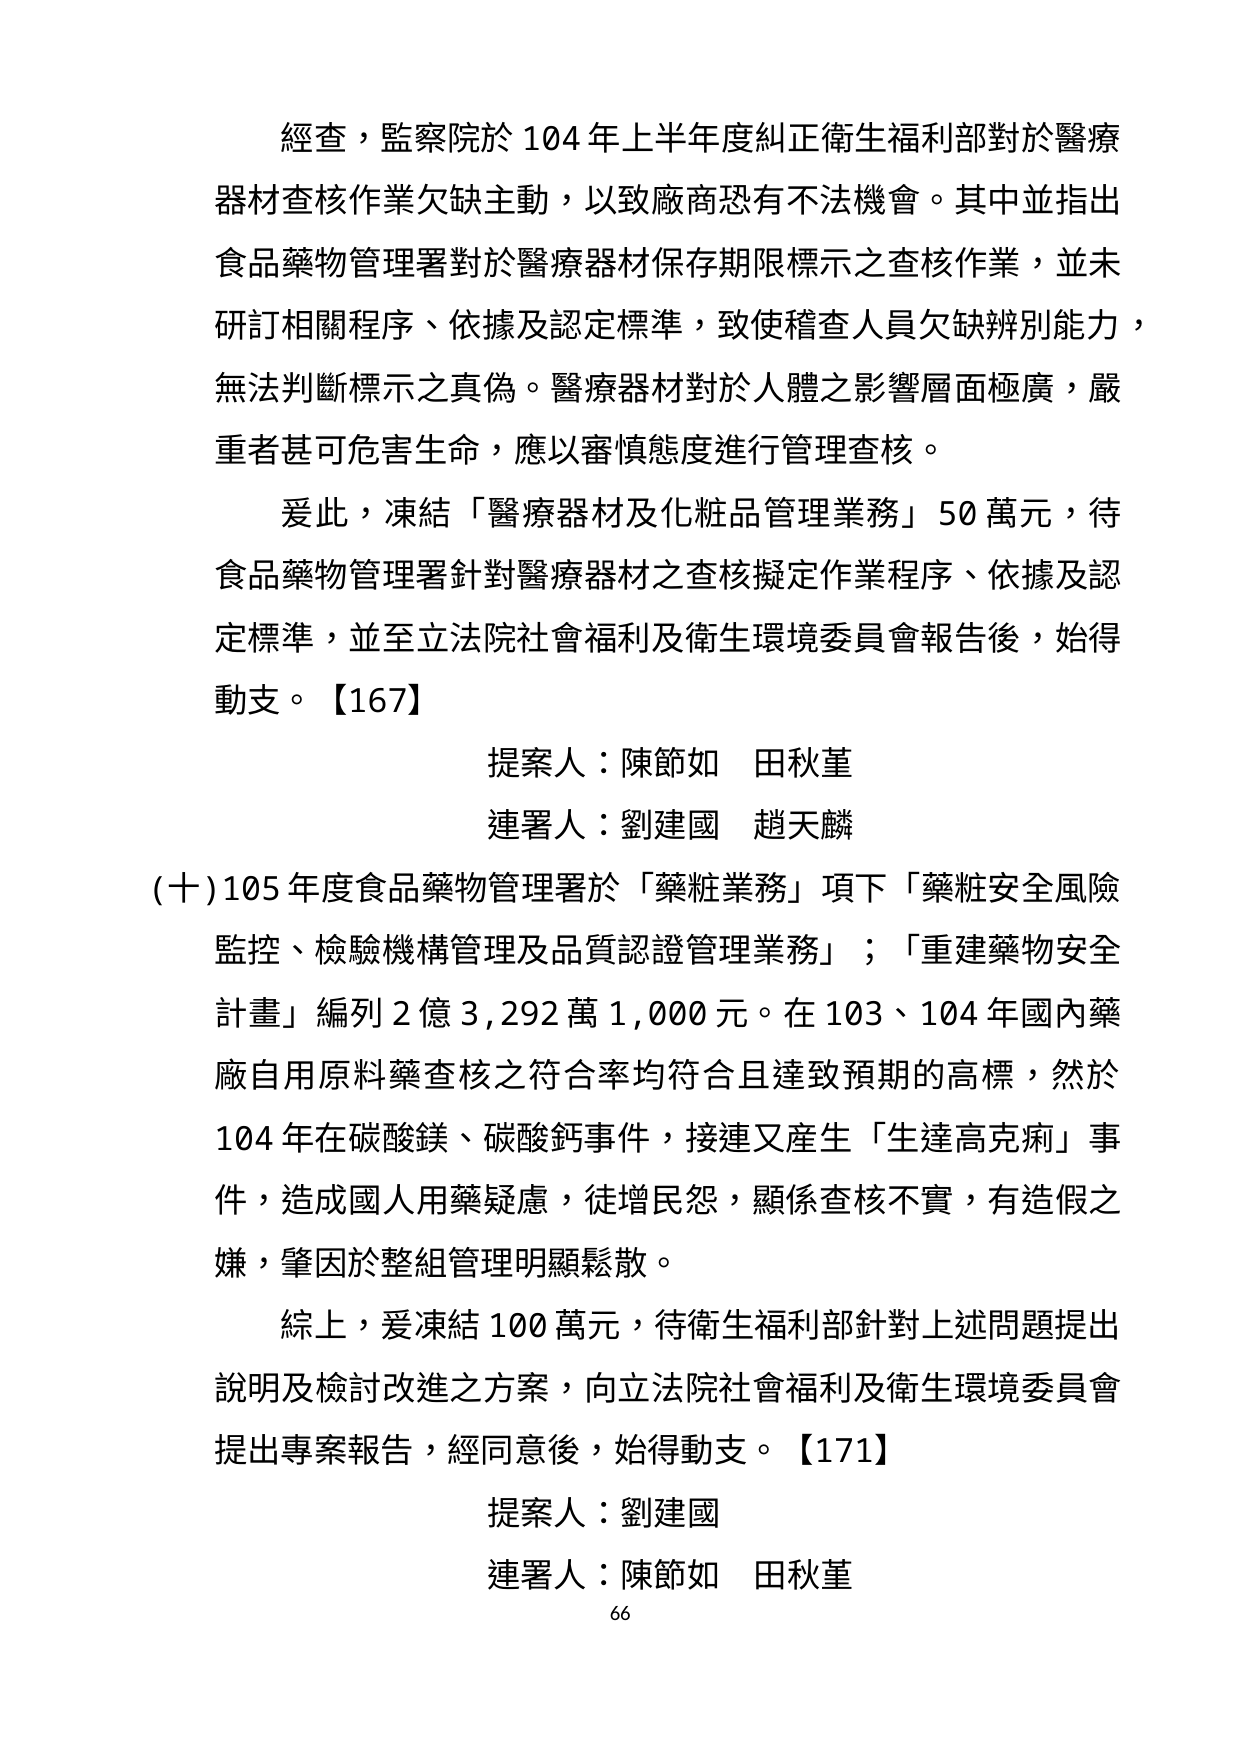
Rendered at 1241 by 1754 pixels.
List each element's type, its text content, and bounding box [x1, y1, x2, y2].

text 提案人：陳節如 田秋堇 [118, 719, 1122, 782]
text (十)105年度食品藥物管理署於「藥粧業務」項下「藥粧安全風險監控、檢驗機構管理及品質認證管理業務」；「重建藥物安全計畫」編列2億3,292萬1,000元。在103、104年國內藥廠自用原料藥查核之符合率均符合且達致預期的高標，然於104年在碳酸鎂、碳酸鈣事件，接連又産生「生達高克痢」事件，造成國人用藥疑慮，徒增民怨，顯係查核不實，有造假之嫌，肇因於整組管理明顯鬆散。 [148, 844, 1122, 1282]
text 綜上，爰凍結100萬元，待衛生福利部針對上述問題提出說明及檢討改進之方案，向立法院社會福利及衛生環境委員會提出專案報告，經同意後，始得動支。【171】 [214, 1282, 1122, 1469]
text 經查，監察院於104年上半年度糾正衛生福利部對於醫療器材查核作業欠缺主動，以致廠商恐有不法機會。其中並指出食品藥物管理署對於醫療器材保存期限標示之查核作業，並未研訂相關程序、依據及認定標準，致使稽查人員欠缺辨別能力，無法判斷標示之真偽。醫療器材對於人體之影響層面極廣，嚴重者甚可危害生命，應以審慎態度進行管理查核。 [214, 94, 1122, 469]
text 連署人：劉建國 趙天麟 [118, 782, 1122, 844]
text 提案人：劉建國 [118, 1469, 1122, 1532]
text 爰此，凍結「醫療器材及化粧品管理業務」50萬元，待食品藥物管理署針對醫療器材之查核擬定作業程序、依據及認定標準，並至立法院社會福利及衛生環境委員會報告後，始得動支。【167】 [214, 469, 1122, 719]
text 連署人：陳節如 田秋堇 [118, 1532, 1122, 1594]
